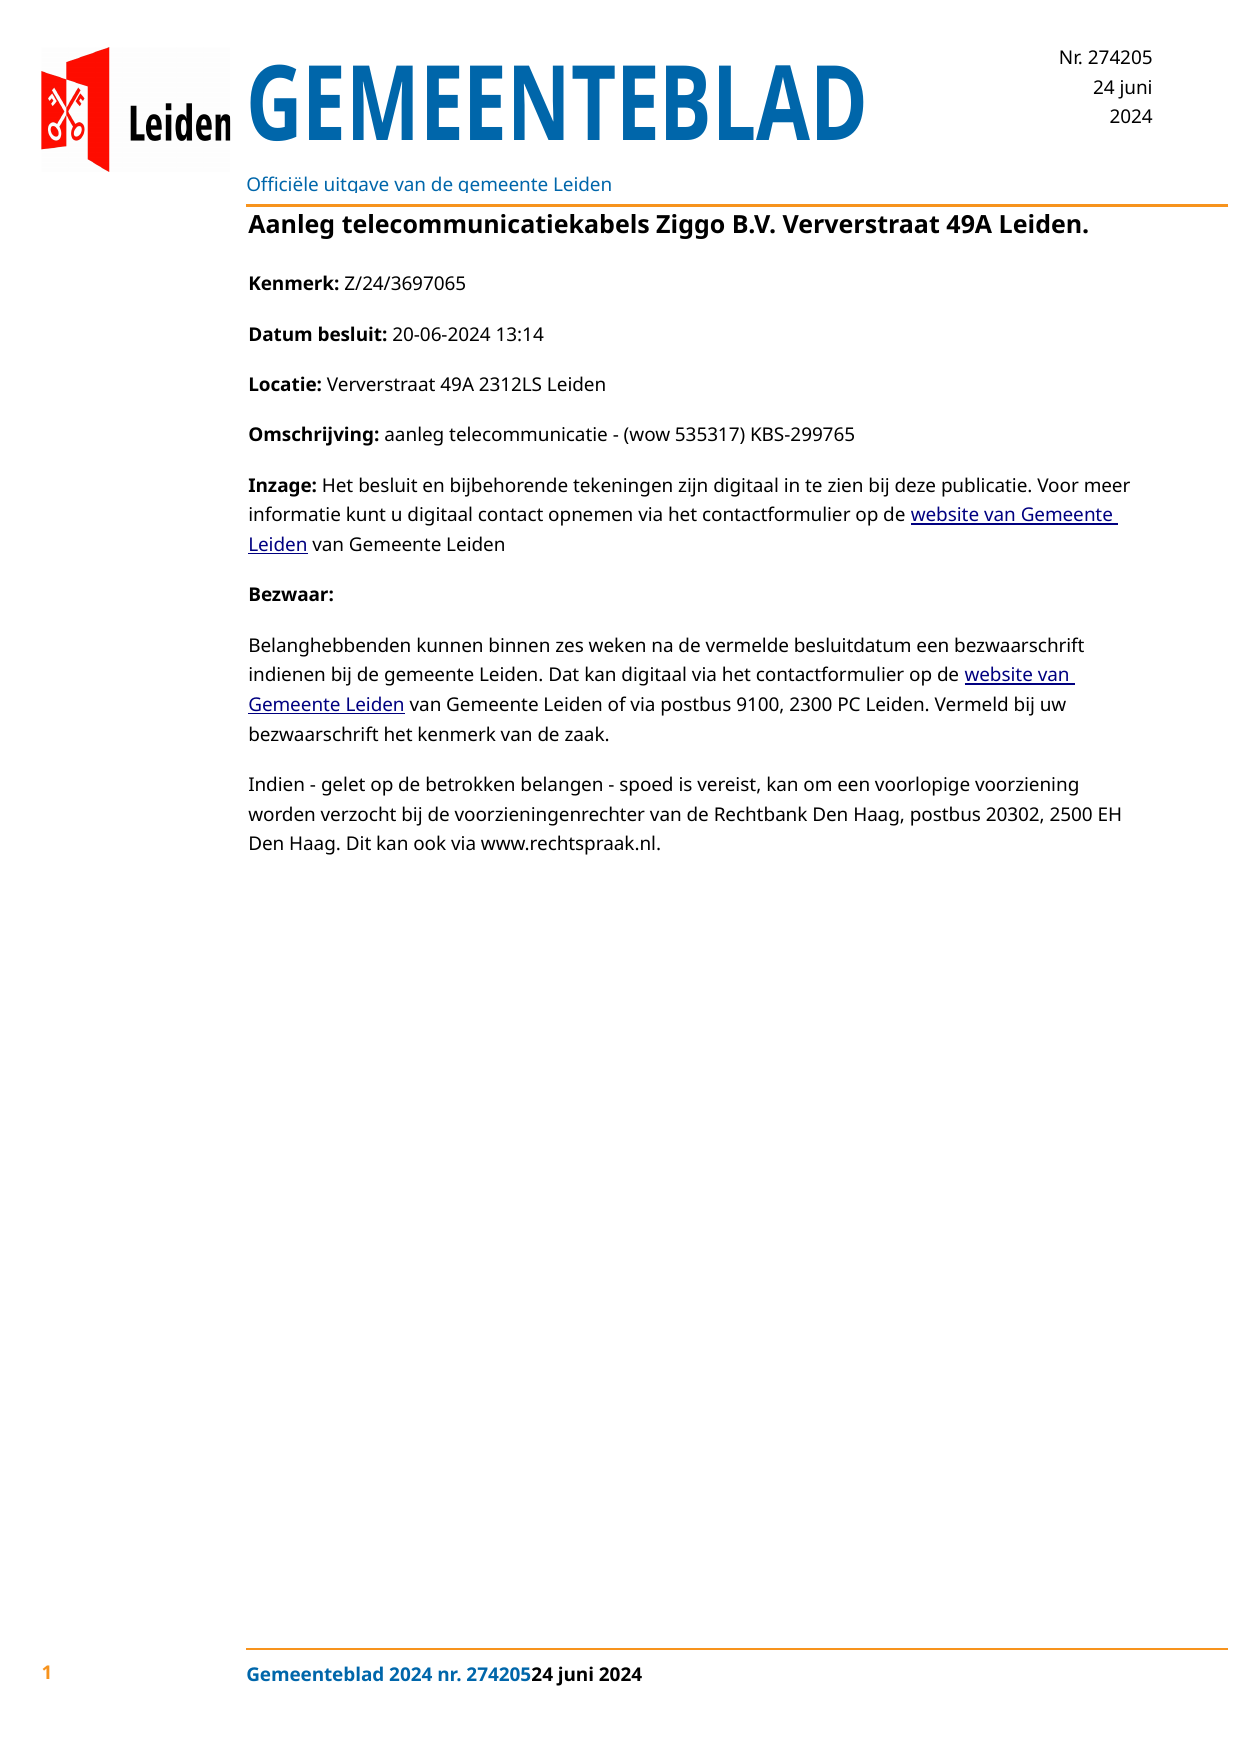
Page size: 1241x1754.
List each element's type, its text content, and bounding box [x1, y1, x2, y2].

text Omschrijving: aanleg telecommunicatie - (wow 535317) KBS-299765 [248, 422, 1152, 447]
text Locatie: Ververstraat 49A 2312LS Leiden [248, 371, 1152, 397]
text Bezwaar: [248, 582, 1152, 607]
text Kenmerk: Z/24/3697065 [248, 270, 1152, 296]
text Inzage: Het besluit en bijbehorende tekeningen zijn digitaal in te zien bij deze publicatie. Voor meer informatie kunt u digitaal contact opnemen via het contactformulier op de website van Gemeente Leiden van Gemeente Leiden [248, 472, 1152, 557]
text Belanghebbenden kunnen binnen zes weken na de vermelde besluitdatum een bezwaarschrift indienen bij de gemeente Leiden. Dat kan digitaal via het contactformulier op de website van Gemeente Leiden van Gemeente Leiden of via postbus 9100, 2300 PC Leiden. Vermeld bij uw bezwaarschrift het kenmerk van de zaak. [248, 632, 1152, 746]
picture [41, 47, 231, 172]
text Indien - gelet op de betrokken belangen - spoed is vereist, kan om een voorlopige voorziening worden verzocht bij de voorzieningenrechter van de Rechtbank Den Haag, postbus 20302, 2500 EH Den Haag. Dit kan ook via www.rechtspraak.nl. [248, 771, 1152, 856]
text Aanleg telecommunicatiekabels Ziggo B.V. Ververstraat 49A Leiden. [248, 207, 1152, 241]
text Datum besluit: 20-06-2024 13:14 [248, 321, 1152, 346]
